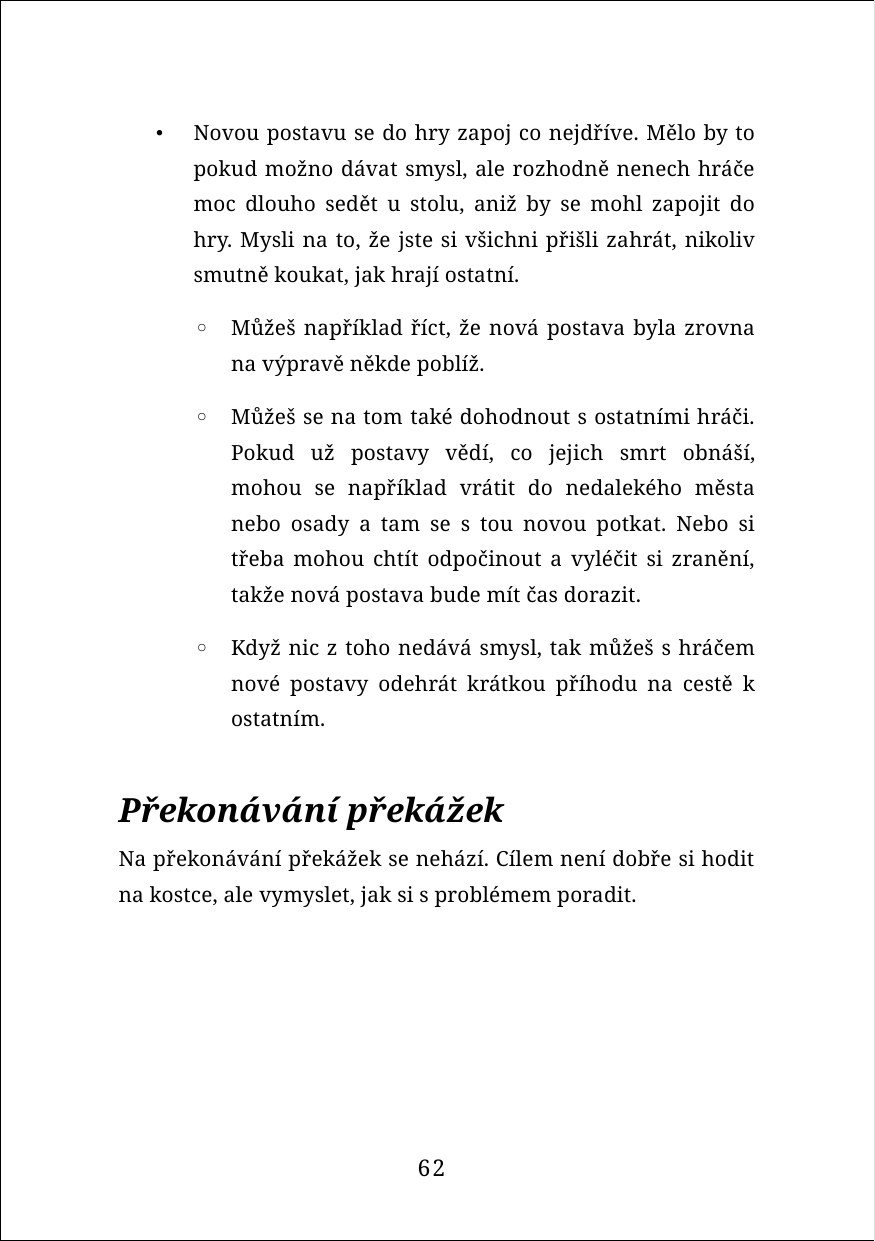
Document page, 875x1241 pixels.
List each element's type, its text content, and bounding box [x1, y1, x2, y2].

list Když nic z toho nedává smysl, tak můžeš s hráčem nové postavy odehrát krátkou příhodu na cestě k ostatním. [193, 633, 756, 733]
subtitle Překonávání překážek [118, 787, 756, 832]
list Můžeš se na tom také dohodnout s ostatními hráči. Pokud už postavy vědí, co jejich smrt obnáší, mohou se například vrátit do nedalekého města nebo osady a tam se s tou novou potkat. Nebo si třeba mohou chtít odpočinout a vyléčit si zranění, takže nová postava bude mít čas dorazit. [193, 402, 756, 608]
text Na překonávání překážek se nehází. Cílem není dobře si hodit na kostce, ale vymyslet, jak si s problémem poradit. [118, 844, 756, 908]
list Novou postavu se do hry zapoj co nejdříve. Mělo by to pokud možno dávat smysl, ale rozhodně nenech hráče moc dlouho sedět u stolu, aniž by se mohl zapojit do hry. Mysli na to, že jste si všichni přišli zahrát, nikoliv smutně koukat, jak hrají ostatní. [156, 118, 756, 289]
list Můžeš například říct, že nová postava byla zrovna na výpravě někde poblíž. [193, 313, 756, 377]
